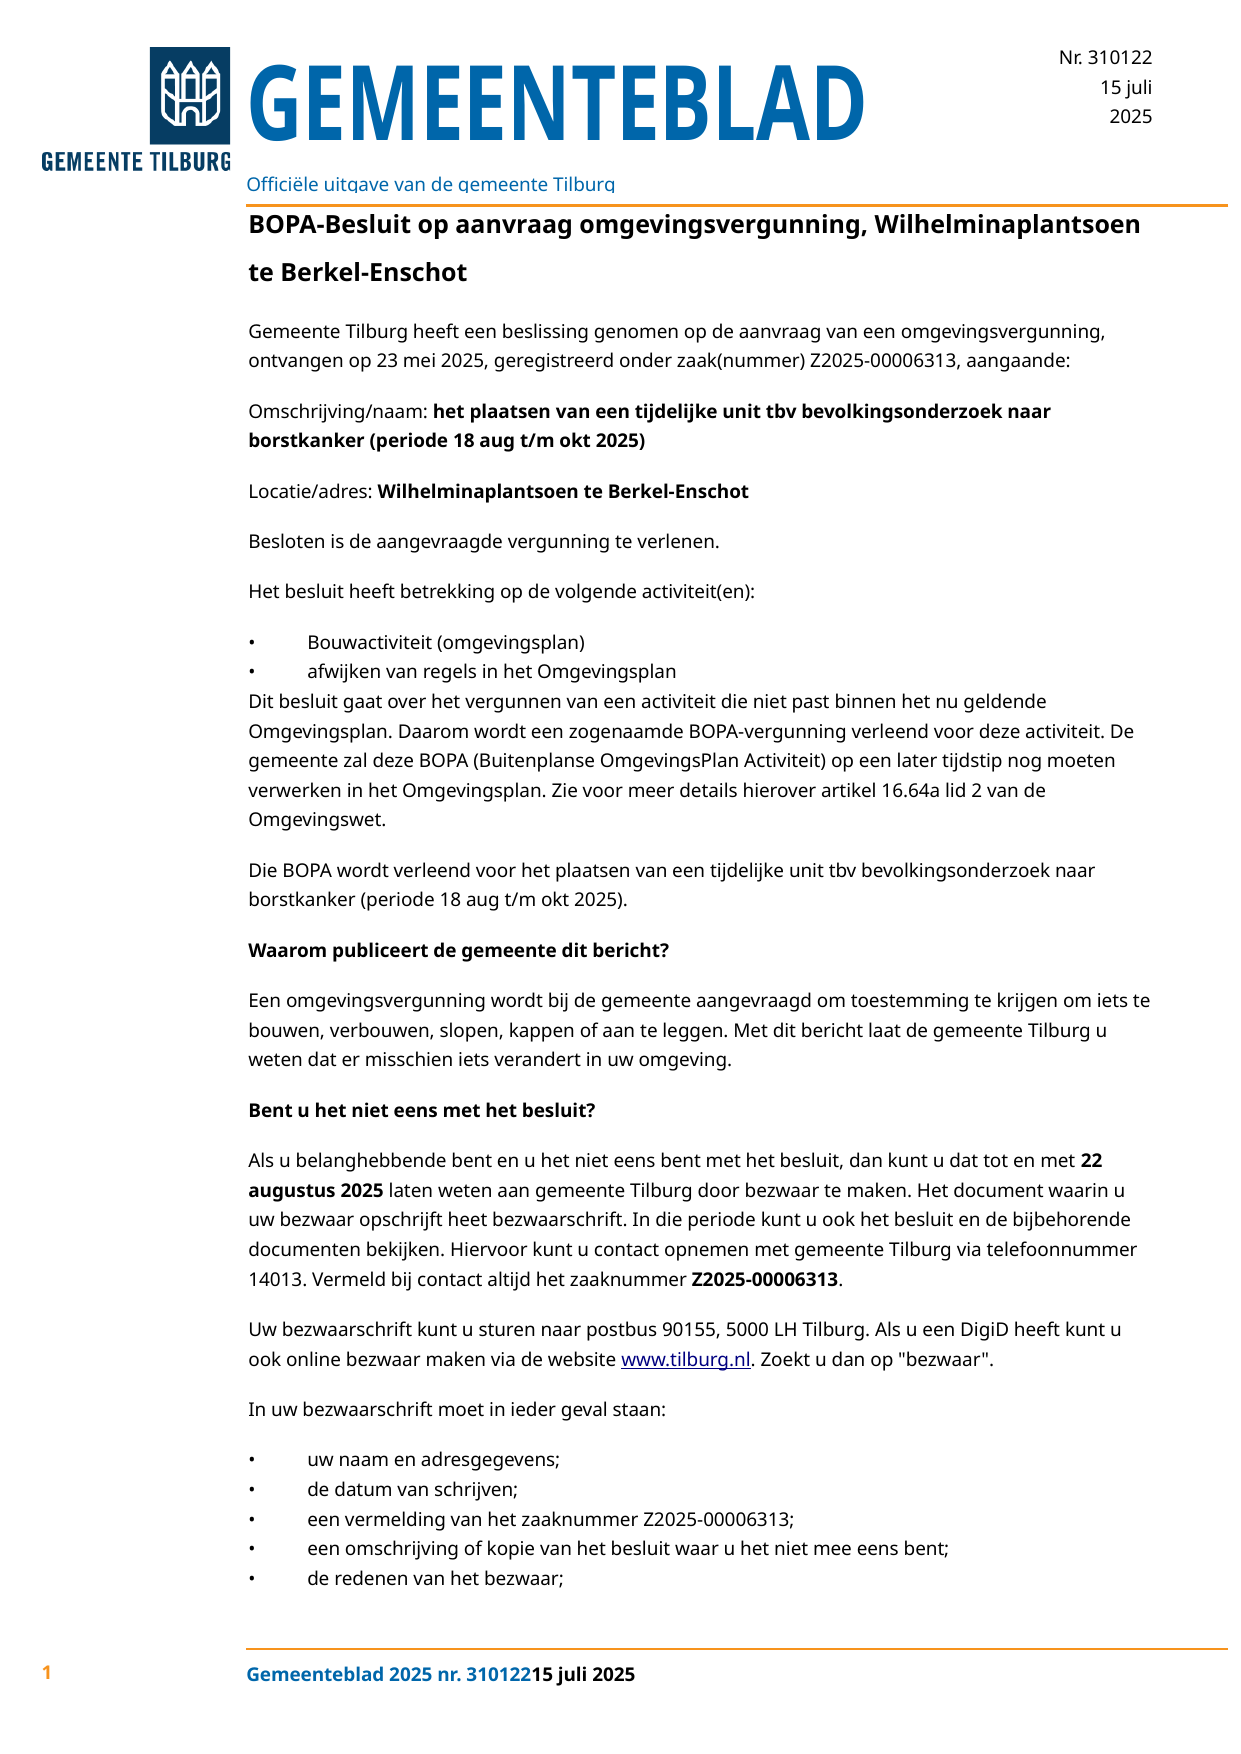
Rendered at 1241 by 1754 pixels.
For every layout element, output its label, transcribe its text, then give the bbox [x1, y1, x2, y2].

text Waarom publiceert de gemeente dit bericht? [248, 937, 1152, 963]
list Bouwactiviteit (omgevingsplan) [248, 629, 1152, 655]
list afwijken van regels in het Omgevingsplan [248, 659, 1152, 684]
text In uw bezwaarschrift moet in ieder geval staan: [248, 1396, 1152, 1422]
text Omschrijving/naam: het plaatsen van een tijdelijke unit tbv bevolkingsonderzoek naar borstkanker (periode 18 aug t/m okt 2025) [248, 398, 1152, 453]
text Locatie/adres: Wilhelminaplantsoen te Berkel-Enschot [248, 478, 1152, 504]
text Het besluit heeft betrekking op de volgende activiteit(en): [248, 579, 1152, 604]
text Besloten is de aangevraagde vergunning te verlenen. [248, 528, 1152, 554]
text Dit besluit gaat over het vergunnen van een activiteit die niet past binnen het nu geldende Omgevingsplan. Daarom wordt een zogenaamde BOPA-vergunning verleend voor deze activiteit. De gemeente zal deze BOPA (Buitenplanse OmgevingsPlan Activiteit) op een later tijdstip nog moeten verwerken in het Omgevingsplan. Zie voor meer details hierover artikel 16.64a lid 2 van de Omgevingswet. [248, 688, 1152, 832]
text Een omgevingsvergunning wordt bij de gemeente aangevraagd om toestemming te krijgen om iets te bouwen, verbouwen, slopen, kappen of aan te leggen. Met dit bericht laat de gemeente Tilburg u weten dat er misschien iets verandert in uw omgeving. [248, 987, 1152, 1072]
text Als u belanghebbende bent en u het niet eens bent met het besluit, dan kunt u dat tot en met 22 augustus 2025 laten weten aan gemeente Tilburg door bezwaar te maken. Het document waarin u uw bezwaar opschrijft heet bezwaarschrift. In die periode kunt u ook het besluit en de bijbehorende documenten bekijken. Hiervoor kunt u contact opnemen met gemeente Tilburg via telefoonnummer 14013. Vermeld bij contact altijd het zaaknummer Z2025-00006313. [248, 1147, 1152, 1292]
list een omschrijving of kopie van het besluit waar u het niet mee eens bent; [248, 1535, 1152, 1561]
list uw naam en adresgegevens; [248, 1447, 1152, 1472]
text Bent u het niet eens met het besluit? [248, 1097, 1152, 1123]
text Gemeente Tilburg heeft een beslissing genomen op de aanvraag van een omgevingsvergunning, ontvangen op 23 mei 2025, geregistreerd onder zaak(nummer) Z2025-00006313, aangaande: [248, 318, 1152, 373]
text Uw bezwaarschrift kunt u sturen naar postbus 90155, 5000 LH Tilburg. Als u een DigiD heeft kunt u ook online bezwaar maken via de website www.tilburg.nl. Zoekt u dan op "bezwaar". [248, 1316, 1152, 1372]
list een vermelding van het zaaknummer Z2025-00006313; [248, 1506, 1152, 1532]
text BOPA-Besluit op aanvraag omgevingsvergunning, Wilhelminaplantsoen te Berkel-Enschot [248, 207, 1152, 288]
list de datum van schrijven; [248, 1476, 1152, 1502]
picture [41, 47, 231, 172]
text Die BOPA wordt verleend voor het plaatsen van een tijdelijke unit tbv bevolkingsonderzoek naar borstkanker (periode 18 aug t/m okt 2025). [248, 857, 1152, 912]
list de redenen van het bezwaar; [248, 1565, 1152, 1591]
